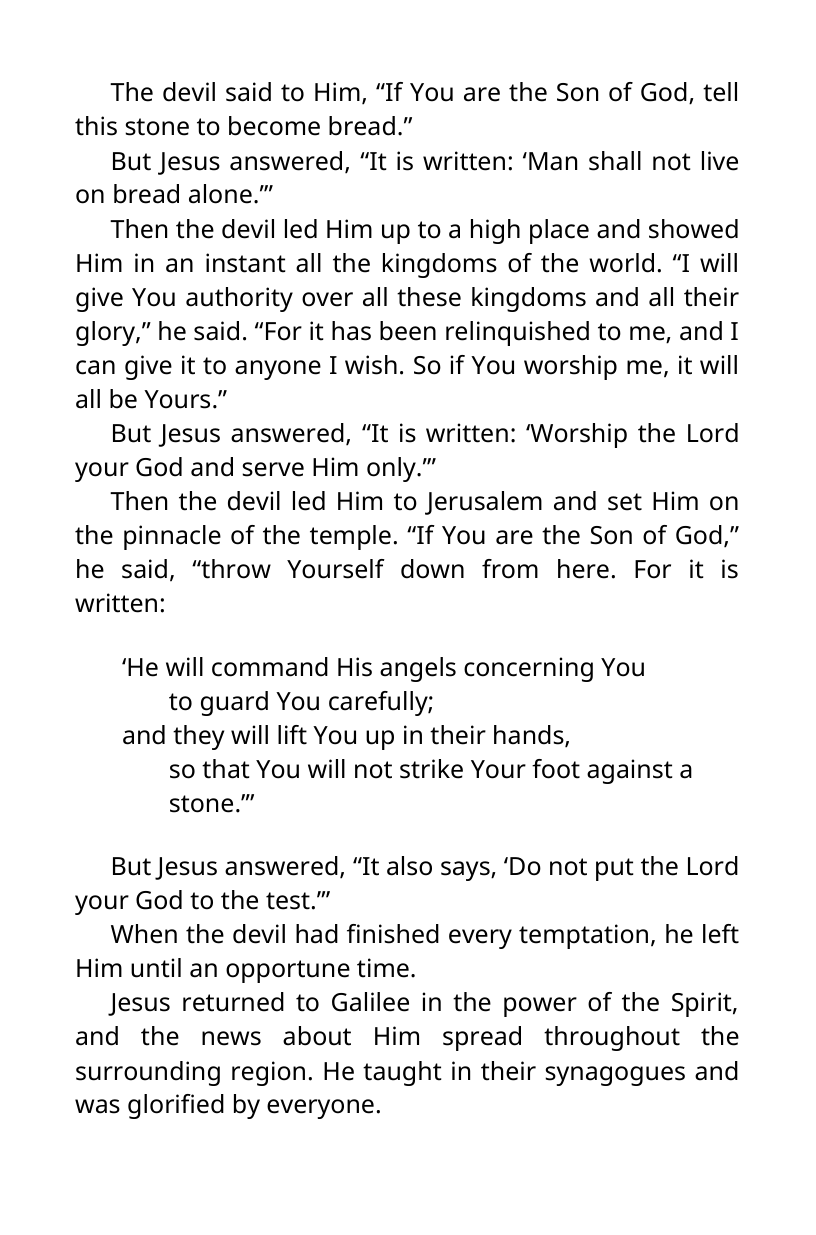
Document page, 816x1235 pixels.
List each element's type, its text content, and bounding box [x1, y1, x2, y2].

text to guard You carefully; [169, 683, 740, 717]
text Jesus returned to Galilee in the power of the Spirit, and the news about Him spread throughout the surrounding region. He taught in their synagogues and was glorified by everyone. [75, 985, 740, 1121]
text But Jesus answered, “It is written: ‘Man shall not live on bread alone.’” [75, 143, 740, 211]
text Then the devil led Him up to a high place and showed Him in an instant all the kingdoms of the world. “I will give You authority over all these kingdoms and all their glory,” he said. “For it has been relinquished to me, and I can give it to anyone I wish. So if You worship me, it will all be Yours.” [75, 211, 740, 416]
text and they will lift You up in their hands, [122, 717, 740, 751]
text The devil said to Him, “If You are the Son of God, tell this stone to become bread.” [75, 75, 740, 143]
text so that You will not strike Your foot against a stone.’” [169, 751, 740, 819]
text Then the devil led Him to Jerusalem and set Him on the pinnacle of the temple. “If You are the Son of God,” he said, “throw Yourself down from here. For it is written: [75, 484, 740, 620]
text But Jesus answered, “It also says, ‘Do not put the Lord your God to the test.’” [75, 849, 740, 917]
text But Jesus answered, “It is written: ‘Worship the Lord your God and serve Him only.’” [75, 416, 740, 484]
text ‘He will command His angels concerning You [122, 649, 693, 683]
text When the devil had finished every temptation, he left Him until an opportune time. [75, 917, 740, 985]
